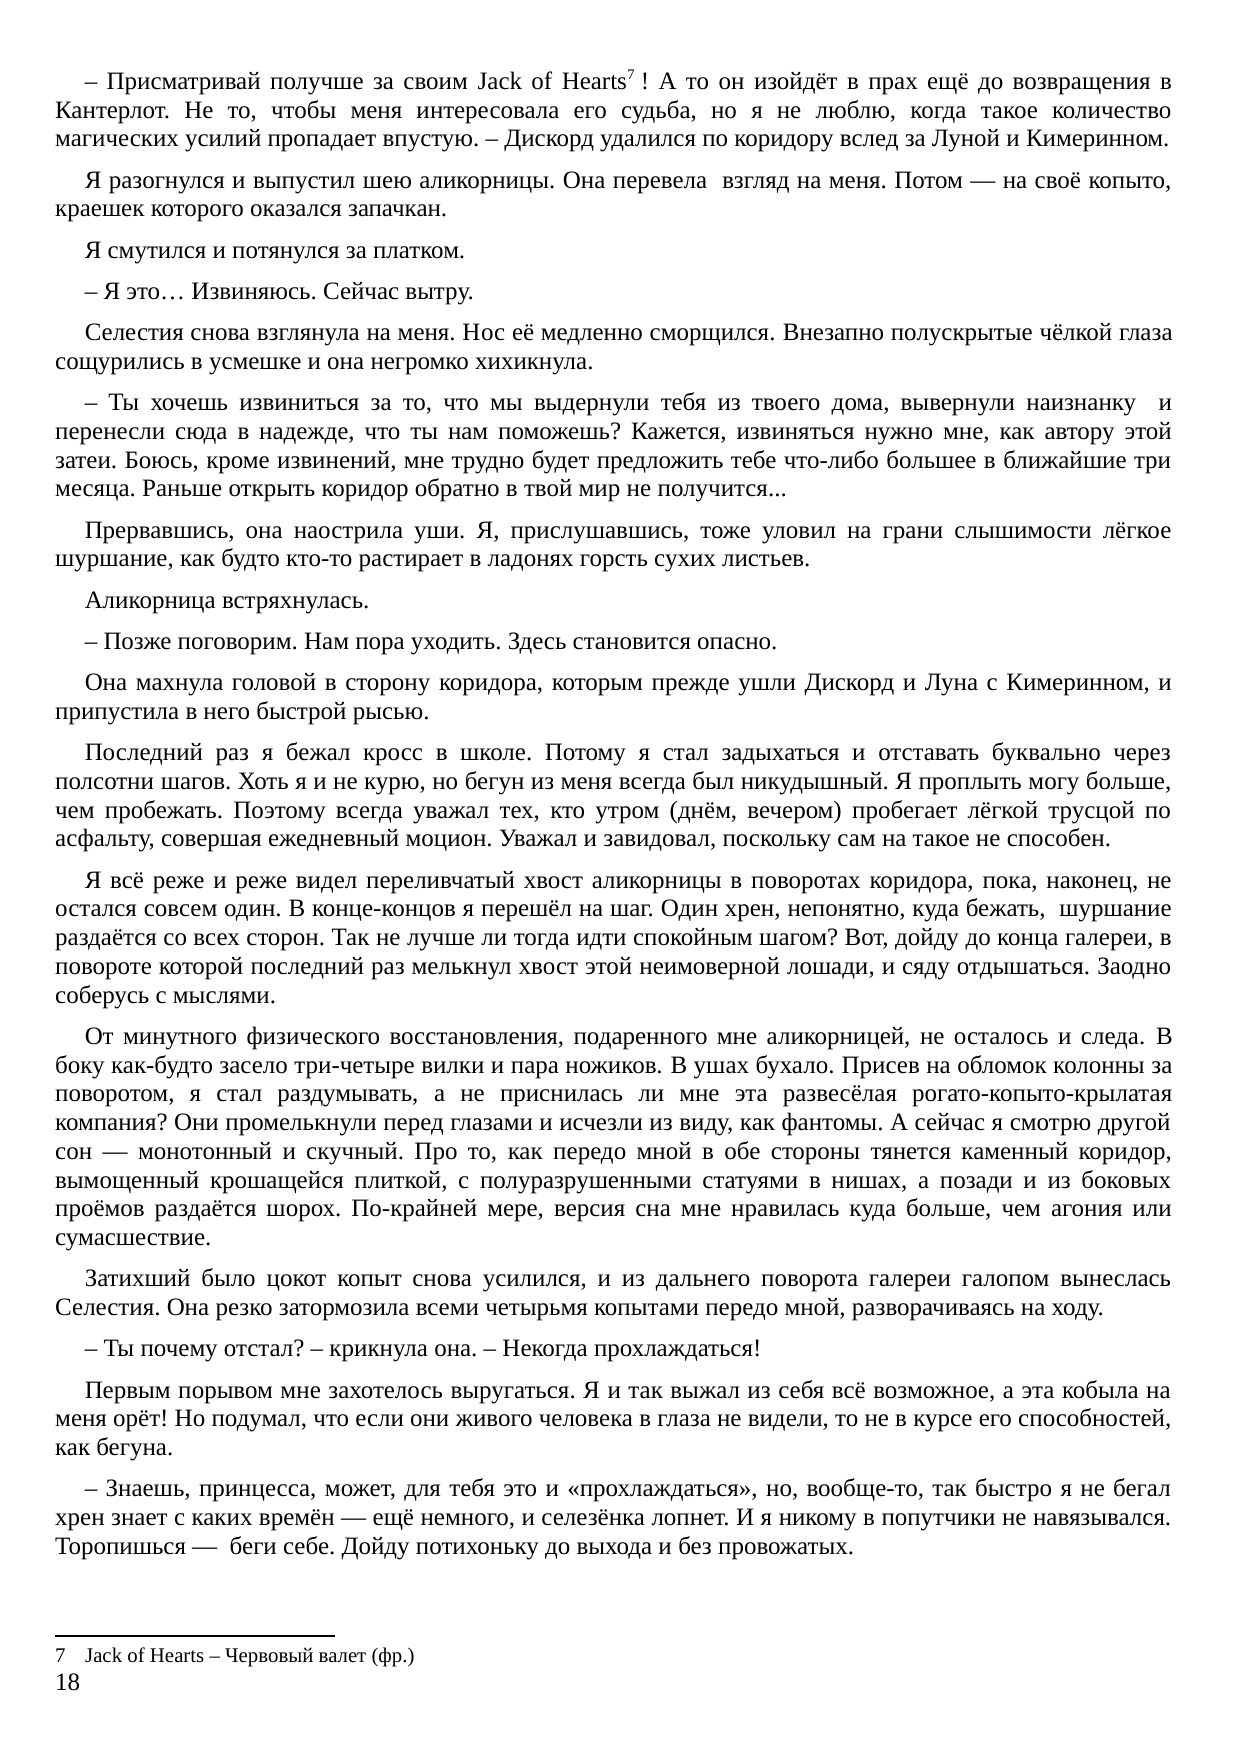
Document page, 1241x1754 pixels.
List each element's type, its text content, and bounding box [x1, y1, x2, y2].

text – Присматривай получше за своим Jack of Hearts ! А то он изойдёт в прах ещё до возвращения в Кантерлот. Не то, чтобы меня интересовала его судьба, но я не люблю, когда такое количество магических усилий пропадает впустую. – Дискорд удалился по коридору вслед за Луной и Кимеринном. [55, 66, 1173, 152]
text Прервавшись, она наострила уши. Я, прислушавшись, тоже уловил на грани слышимости лёгкое шуршание, как будто кто-то растирает в ладонях горсть сухих листьев. [55, 515, 1173, 572]
text Последний раз я бежал кросс в школе. Потому я стал задыхаться и отставать буквально через полсотни шагов. Хоть я и не курю, но бегун из меня всегда был никудышный. Я проплыть могу больше, чем пробежать. Поэтому всегда уважал тех, кто утром (днём, вечером) пробегает лёгкой трусцой по асфальту, совершая ежедневный моцион. Уважал и завидовал, поскольку сам на такое не способен. [55, 737, 1173, 852]
text Селестия снова взглянула на меня. Нос её медленно сморщился. Внезапно полускрытые чёлкой глаза сощурились в усмешке и она негромко хихикнула. [55, 317, 1173, 375]
text Она махнула головой в сторону коридора, которым прежде ушли Дискорд и Луна с Кимеринном, и припустила в него быстрой рысью. [55, 667, 1173, 725]
text – Я это… Извиняюсь. Сейчас вытру. [55, 276, 1173, 305]
text Первым порывом мне захотелось выругаться. Я и так выжал из себя всё возможное, а эта кобыла на меня орёт! Но подумал, что если они живого человека в глаза не видели, то не в курсе его способностей, как бегуна. [55, 1375, 1173, 1461]
text – Ты почему отстал? – крикнула она. – Некогда прохлаждаться! [55, 1333, 1173, 1362]
text Аликорница встряхнулась. [55, 585, 1173, 613]
text Я смутился и потянулся за платком. [55, 235, 1173, 263]
text Jack of Hearts – Червовый валет (фр.) [55, 1642, 1173, 1667]
text – Знаешь, принцесса, может, для тебя это и «прохлаждаться», но, вообще-то, так быстро я не бегал хрен знает с каких времён — ещё немного, и селезёнка лопнет. И я никому в попутчики не навязывался. Торопишься — беги себе. Дойду потихоньку до выхода и без провожатых. [55, 1473, 1173, 1560]
text Я разогнулся и выпустил шею аликорницы. Она перевела взгляд на меня. Потом — на своё копыто, краешек которого оказался запачкан. [55, 165, 1173, 222]
text Затихший было цокот копыт снова усилился, и из дальнего поворота галереи галопом вынеслась Селестия. Она резко затормозила всеми четырьмя копытами передо мной, разворачиваясь на ходу. [55, 1263, 1173, 1321]
text Я всё реже и реже видел переливчатый хвост аликорницы в поворотах коридора, пока, наконец, не остался совсем один. В конце-концов я перешёл на шаг. Один хрен, непонятно, куда бежать, шуршание раздаётся со всех сторон. Так не лучше ли тогда идти спокойным шагом? Вот, дойду до конца галереи, в повороте которой последний раз мелькнул хвост этой неимоверной лошади, и сяду отдышаться. Заодно соберусь с мыслями. [55, 865, 1173, 1008]
text – Позже поговорим. Нам пора уходить. Здесь становится опасно. [55, 626, 1173, 655]
text От минутного физического восстановления, подаренного мне аликорницей, не осталось и следа. В боку как-будто засело три-четыре вилки и пара ножиков. В ушах бухало. Присев на обломок колонны за поворотом, я стал раздумывать, а не приснилась ли мне эта развесёлая рогато-копыто-крылатая компания? Они промелькнули перед глазами и исчезли из виду, как фантомы. А сейчас я смотрю другой сон — монотонный и скучный. Про то, как передо мной в обе стороны тянется каменный коридор, вымощенный крошащейся плиткой, с полуразрушенными статуями в нишах, а позади и из боковых проёмов раздаётся шорох. По-крайней мере, версия сна мне нравилась куда больше, чем агония или сумасшествие. [55, 1021, 1173, 1251]
text – Ты хочешь извиниться за то, что мы выдернули тебя из твоего дома, вывернули наизнанку и перенесли сюда в надежде, что ты нам поможешь? Кажется, извиняться нужно мне, как автору этой затеи. Боюсь, кроме извинений, мне трудно будет предложить тебе что-либо большее в ближайшие три месяца. Раньше открыть коридор обратно в твой мир не получится... [55, 387, 1173, 502]
